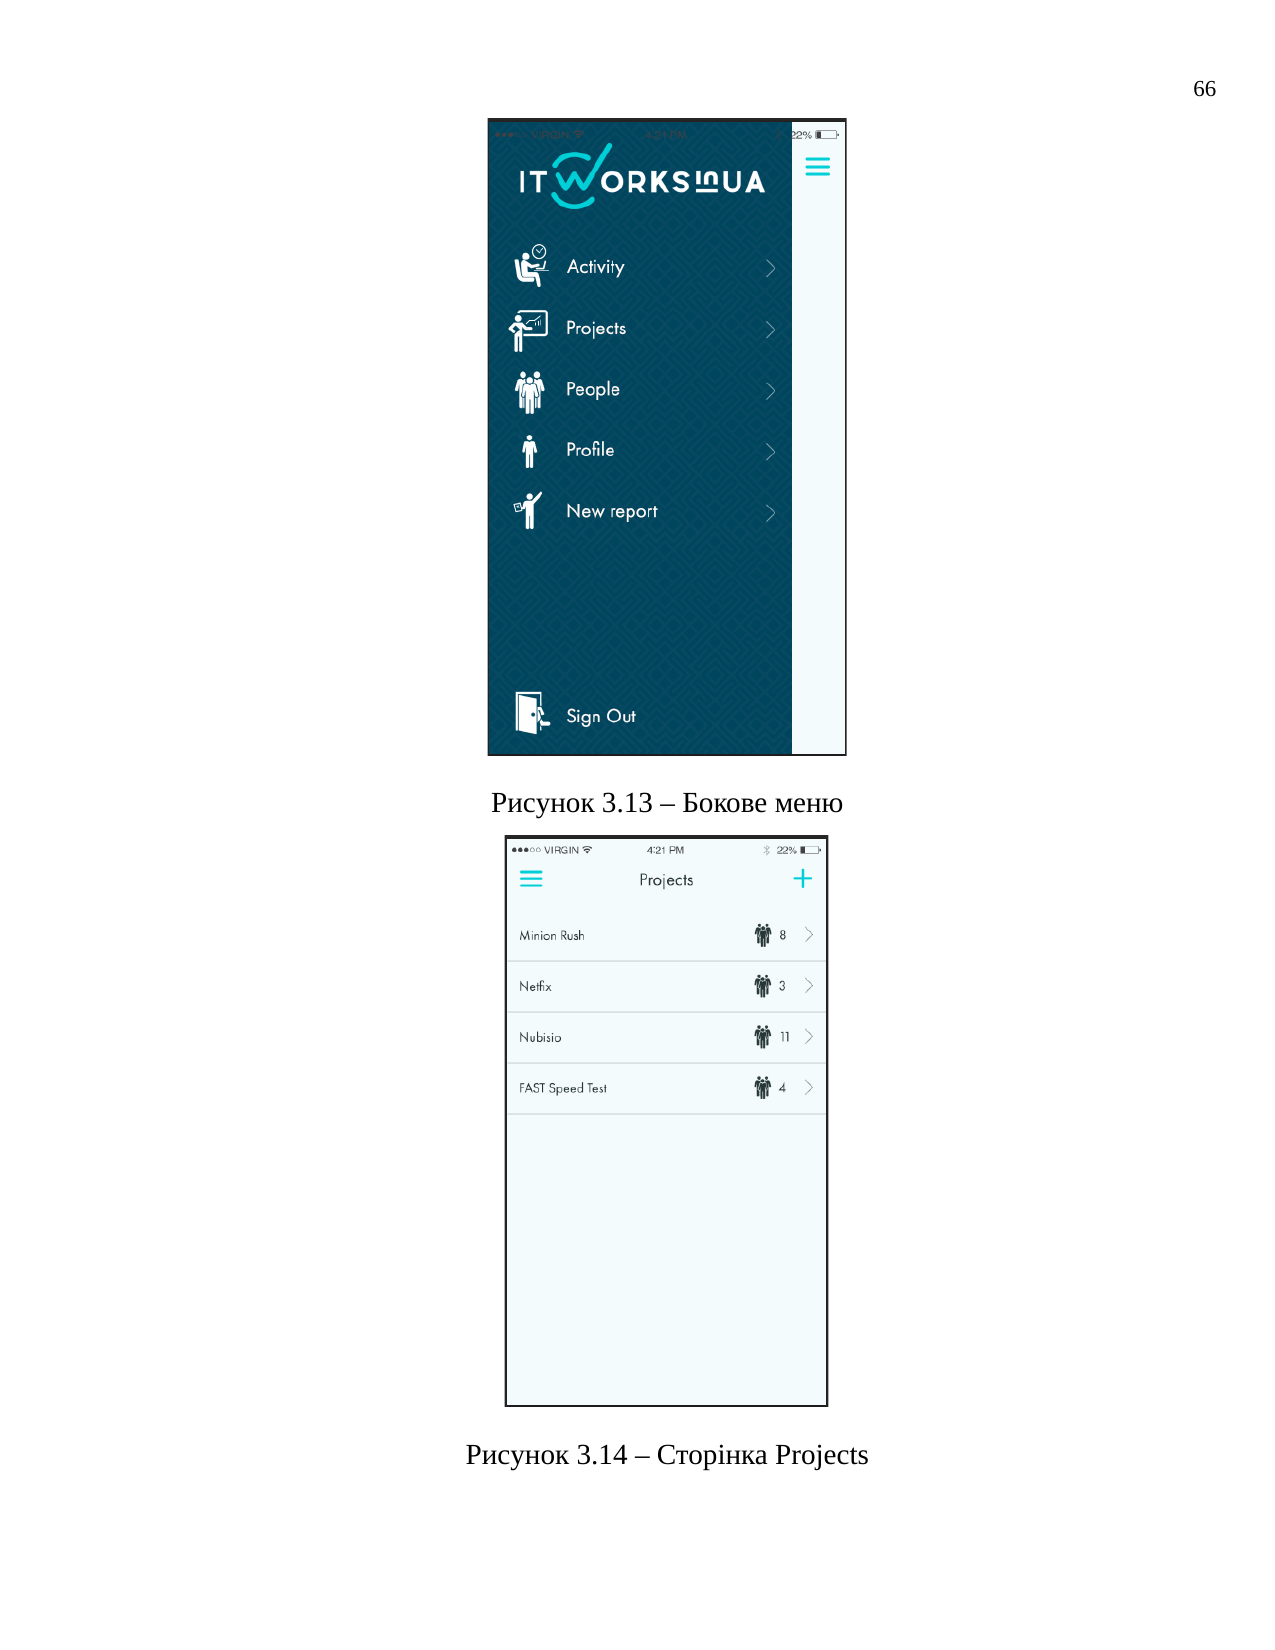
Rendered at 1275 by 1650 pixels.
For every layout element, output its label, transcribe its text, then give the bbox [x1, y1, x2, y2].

picture [487, 118, 847, 756]
text Рисунок 3.14 – Сторінка Projects [118, 1437, 1216, 1471]
text Рисунок 3.13 – Бокове меню [118, 785, 1216, 819]
picture [504, 835, 829, 1407]
